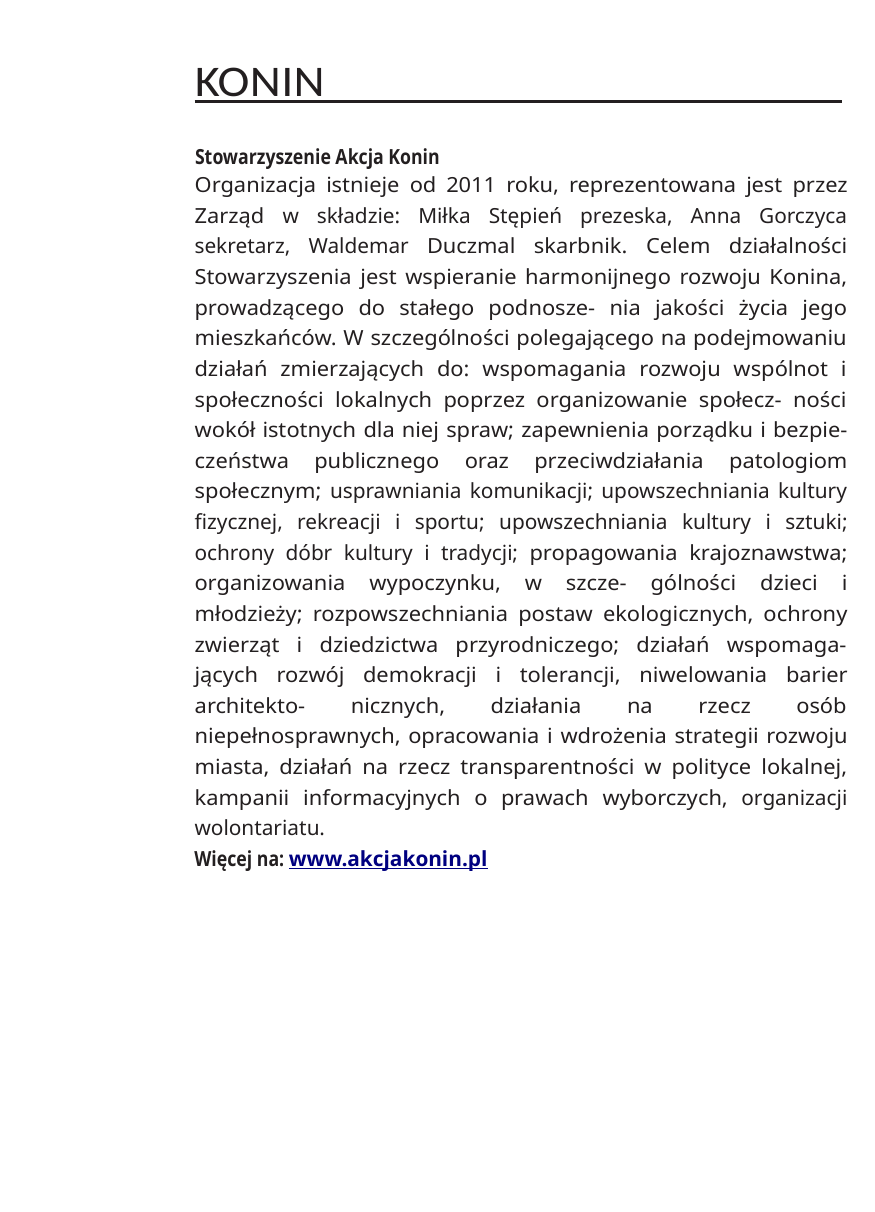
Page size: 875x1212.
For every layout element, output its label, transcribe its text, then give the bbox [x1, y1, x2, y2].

text Organizacja istnieje od 2011 roku, reprezentowana jest przez Zarząd w składzie: Miłka Stępień prezeska, Anna Gorczyca sekretarz, Waldemar Duczmal skarbnik. Celem działalności Stowarzyszenia jest wspieranie harmonijnego rozwoju Konina, prowadzącego do stałego podnosze- nia jakości życia jego mieszkańców. W szczególności polegającego na podejmowaniu działań zmierzających do: wspomagania rozwoju wspólnot i społeczności lokalnych poprzez organizowanie społecz- ności wokół istotnych dla niej spraw; zapewnienia porządku i bezpie- czeństwa publicznego oraz przeciwdziałania patologiom społecznym; usprawniania komunikacji; upowszechniania kultury fizycznej, rekreacji i sportu; upowszechniania kultury i sztuki; ochrony dóbr kultury i tradycji; propagowania krajoznawstwa; organizowania wypoczynku, w szcze- gólności dzieci i młodzieży; rozpowszechniania postaw ekologicznych, ochrony zwierząt i dziedzictwa przyrodniczego; działań wspomaga- jących rozwój demokracji i tolerancji, niwelowania barier architekto- nicznych, działania na rzecz osób niepełnosprawnych, opracowania i wdrożenia strategii rozwoju miasta, działań na rzecz transparentności w polityce lokalnej, kampanii informacyjnych o prawach wyborczych, organizacji wolontariatu. [194, 170, 847, 842]
subtitle Stowarzyszenie Akcja Konin [195, 142, 859, 170]
subtitle Więcej na: www.akcjakonin.pl [194, 844, 859, 872]
text KONIN [194, 54, 859, 108]
